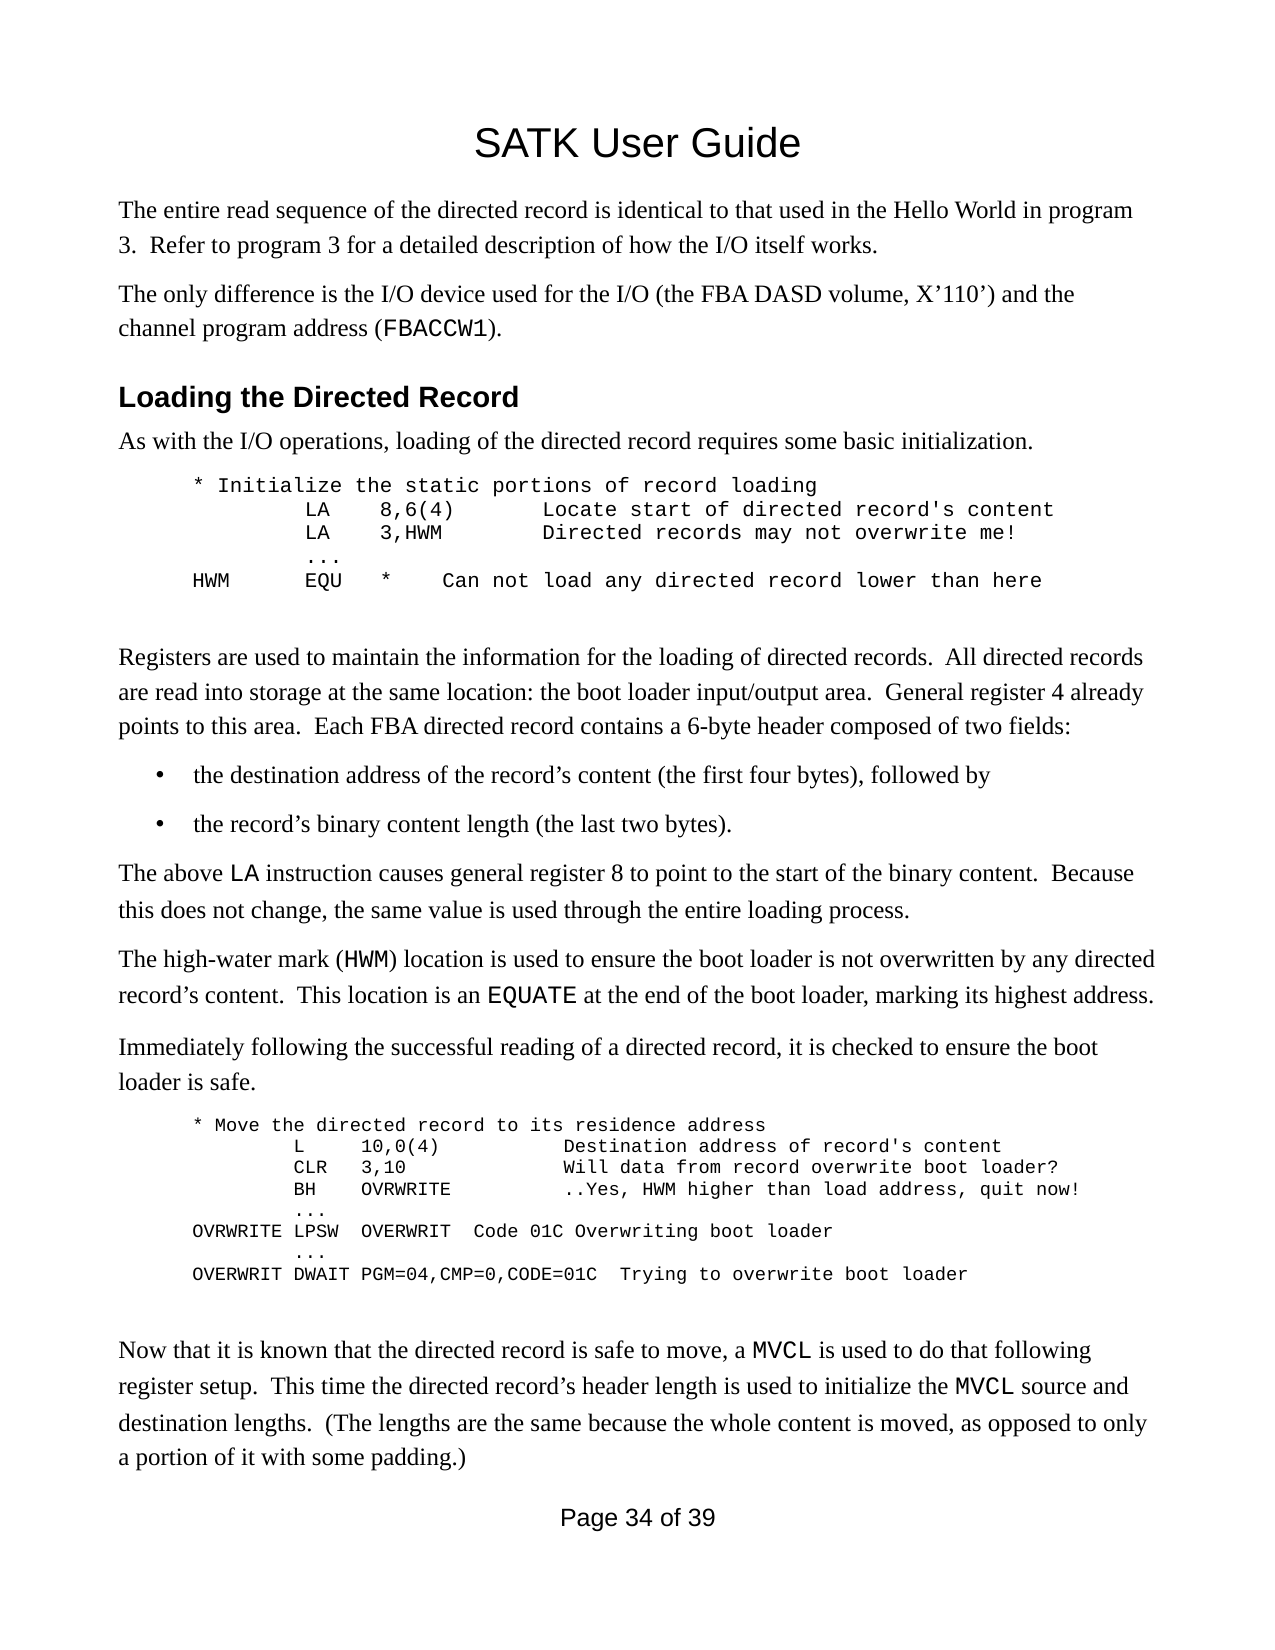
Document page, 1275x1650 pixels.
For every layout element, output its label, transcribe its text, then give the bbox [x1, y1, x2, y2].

text LA 8,6(4) Locate start of directed record's content [192, 499, 1157, 522]
text The high-water mark (HWM) location is used to ensure the boot loader is not overwritten by any directed record’s content. This location is an EQUATE at the end of the boot loader, marking its highest address. [118, 944, 1157, 1011]
text OVERWRIT DWAIT PGM=04,CMP=0,CODE=01C Trying to overwrite boot loader [192, 1264, 1157, 1286]
text OVRWRITE LPSW OVERWRIT Code 01C Overwriting boot loader [192, 1222, 1157, 1243]
text LA 3,HWM Directed records may not overwrite me! [192, 522, 1157, 546]
text * Initialize the static portions of record loading [192, 475, 1157, 499]
text * Move the directed record to its residence address [192, 1116, 1157, 1137]
text CLR 3,10 Will data from record overwrite boot loader? [192, 1158, 1157, 1179]
text ... [192, 546, 1157, 569]
text Registers are used to maintain the information for the loading of directed records. All directed records are read into storage at the same location: the boot loader input/output area. General register 4 already points to this area. Each FBA directed record contains a 6-byte header composed of two fields: [118, 642, 1157, 740]
text HWM EQU * Can not load any directed record lower than here [192, 569, 1157, 593]
text The only difference is the I/O device used for the I/O (the FBA DASD volume, X’110’) and the channel program address (FBACCW1). [118, 279, 1157, 344]
list the destination address of the record’s content (the first four bytes), followed by [156, 760, 1157, 789]
list the record’s binary content length (the last two bytes). [156, 809, 1157, 838]
text L 10,0(4) Destination address of record's content [192, 1137, 1157, 1158]
subtitle Loading the Directed Record [118, 380, 1157, 413]
text As with the I/O operations, loading of the directed record requires some basic initialization. [118, 426, 1157, 455]
text Immediately following the successful reading of a directed record, it is checked to ensure the boot loader is safe. [118, 1032, 1157, 1095]
text ... [192, 1243, 1157, 1264]
text The entire read sequence of the directed record is identical to that used in the Hello World in program 3. Refer to program 3 for a detailed description of how the I/O itself works. [118, 196, 1157, 259]
text BH OVRWRITE ..Yes, HWM higher than load address, quit now! [192, 1179, 1157, 1201]
text ... [192, 1201, 1157, 1222]
text Now that it is known that the directed record is safe to move, a MVCL is used to do that following register setup. This time the directed record’s header length is used to initialize the MVCL source and destination lengths. (The lengths are the same because the whole content is moved, as opposed to only a portion of it with some padding.) [118, 1335, 1157, 1471]
text The above LA instruction causes general register 8 to point to the start of the binary content. Because this does not change, the same value is used through the entire loading process. [118, 858, 1157, 924]
